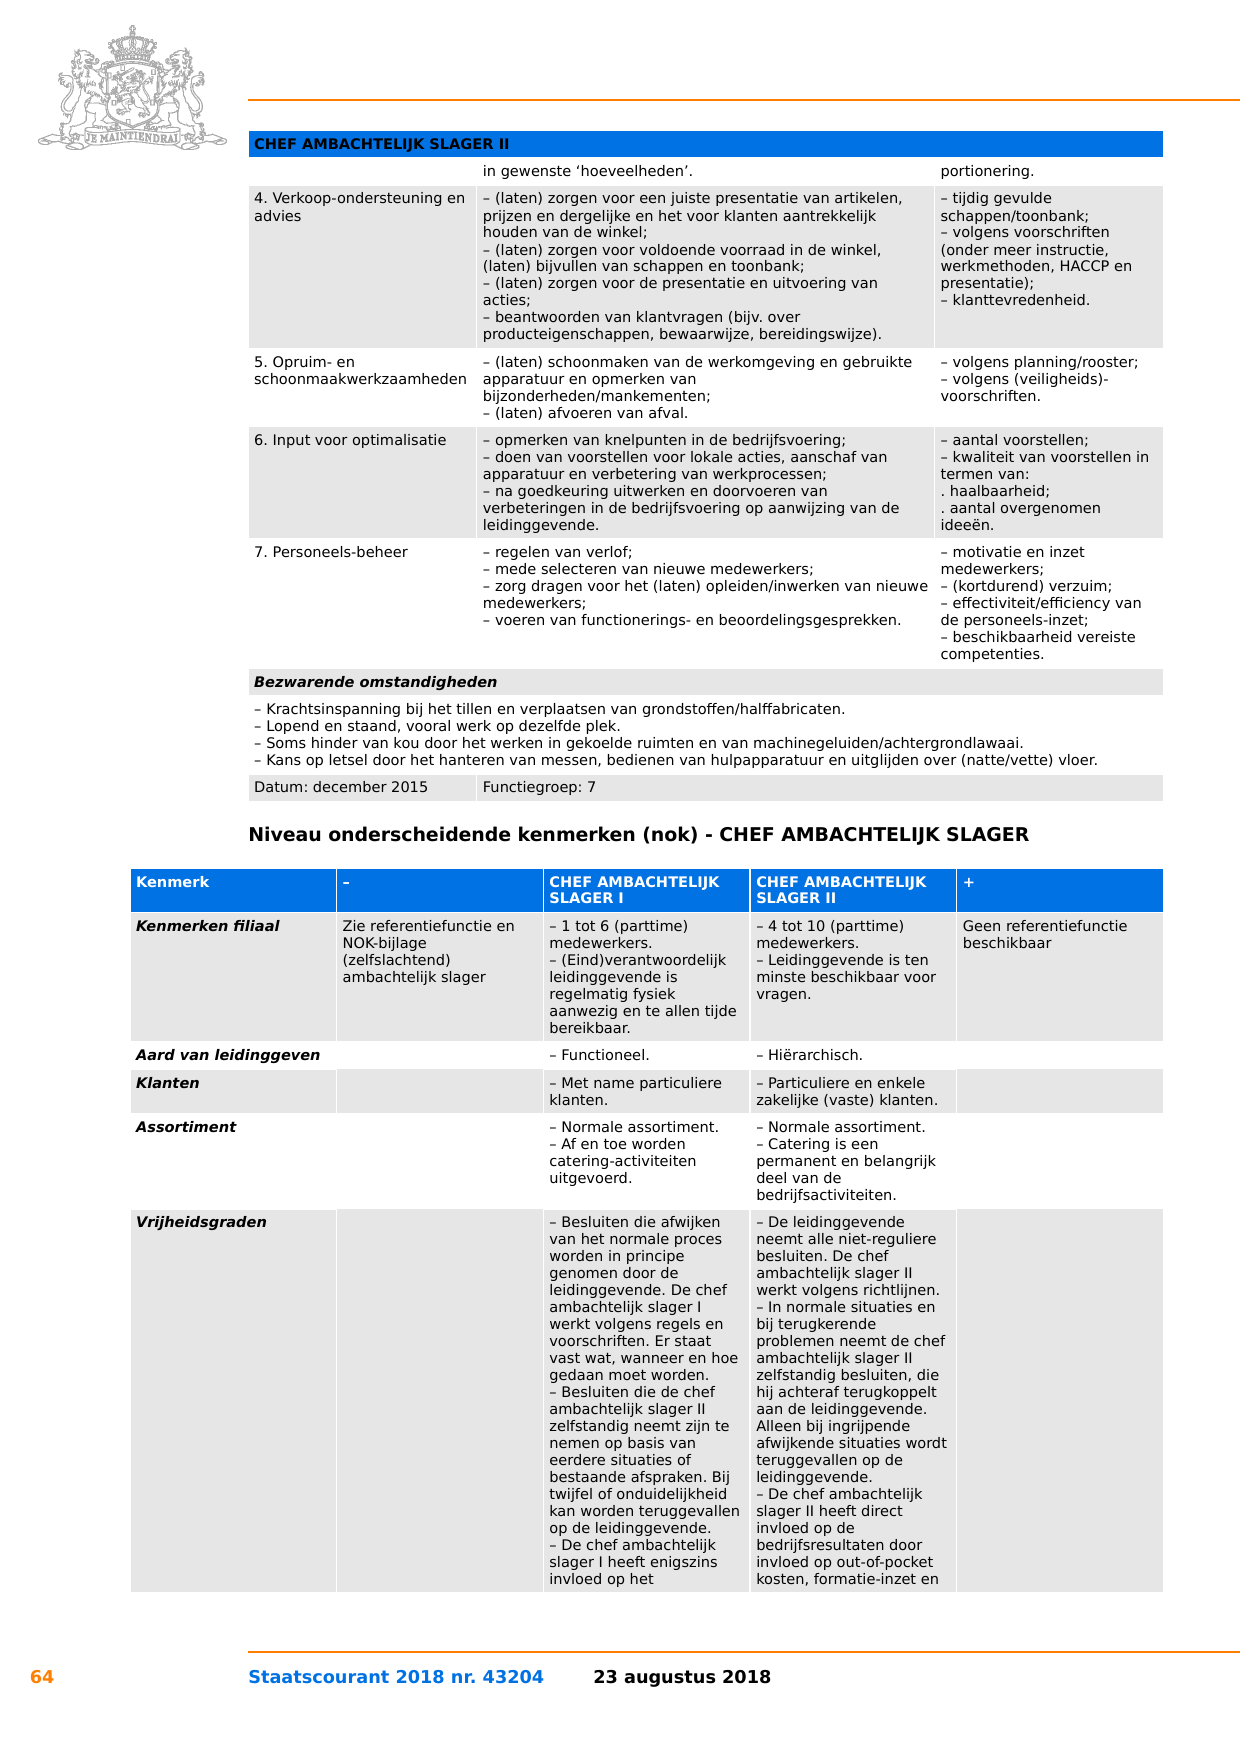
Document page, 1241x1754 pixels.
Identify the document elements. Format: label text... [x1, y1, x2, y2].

table_cell – tijdig gevulde schappen/toonbank; – volgens voorschriften (onder meer instructie, werkmethoden, HACCP en presentatie); – klanttevredenheid. [935, 186, 1163, 348]
table_cell Zie referentiefunctie en NOK-bijlage (zelfslachtend) ambachtelijk slager [337, 913, 543, 1069]
table_cell – opmerken van knelpunten in de bedrijfsvoering; – doen van voorstellen voor lokale acties, aanschaf van apparatuur en verbetering van werkprocessen; – na goedkeuring uitwerken en doorvoeren van verbeteringen in de bedrijfsvoering op aanwijzing van de leidinggevende. [477, 427, 934, 538]
table_cell 6. Input voor optimalisatie [249, 427, 476, 538]
table_cell [337, 1113, 543, 1209]
table_cell – motivatie en inzet medewerkers; – (kortdurend) verzuim; – effectiviteit/efficiency van de personeels-inzet; – beschikbaarheid vereiste competenties. [935, 540, 1163, 668]
table_cell Kenmerken filiaal [131, 913, 336, 1041]
table_cell – (laten) zorgen voor een juiste presentatie van artikelen, prijzen en dergelijke en het voor klanten aantrekkelijk houden van de winkel; – (laten) zorgen voor voldoende voorraad in de winkel, (laten) bijvullen van schappen en toonbank; – (laten) zorgen voor de presentatie en uitvoering van acties; – beantwoorden van klantvragen (bijv. over producteigenschappen, bewaarwijze, bereidingswijze). [477, 186, 934, 348]
table_cell Aard van leidinggeven [131, 1043, 336, 1069]
table_header CHEF AMBACHTELIJK SLAGER II [249, 131, 1163, 157]
table_cell – volgens planning/rooster; – volgens (veiligheids)-voorschriften. [935, 349, 1163, 426]
table_cell – Hiërarchisch. [751, 1043, 956, 1069]
table_header + [957, 869, 1163, 912]
table_cell 5. Opruim- en schoonmaakwerkzaamheden [249, 349, 476, 426]
table_cell – regelen van verlof; – mede selecteren van nieuwe medewerkers; – zorg dragen voor het (laten) opleiden/inwerken van nieuwe medewerkers; – voeren van functionerings- en beoordelingsgesprekken. [477, 540, 934, 668]
table_cell 4. Verkoop-ondersteuning en advies [249, 186, 476, 348]
table_cell Functiegroep: 7 [477, 775, 1163, 801]
table_cell Datum: december 2015 [249, 775, 476, 801]
table_cell in gewenste ‘hoeveelheden’. [477, 158, 934, 185]
table_cell 7. Personeels-beheer [249, 540, 476, 668]
table_header CHEF AMBACHTELIJK SLAGER II [751, 869, 956, 912]
table_cell Klanten [131, 1070, 336, 1113]
table_cell [249, 158, 476, 185]
table_cell Geen referentiefunctie beschikbaar [957, 913, 1163, 1069]
table_cell – Normale assortiment. – Catering is een permanent en belangrijk deel van de bedrijfsactiviteiten. [751, 1114, 956, 1208]
table_cell – Functioneel. [544, 1043, 749, 1069]
table_header Kenmerk [131, 869, 336, 912]
table_cell – Normale assortiment. – Af en toe worden catering-activiteiten uitgevoerd. [544, 1114, 749, 1208]
table_cell – Particuliere en enkele zakelijke (vaste) klanten. [751, 1070, 956, 1113]
table_cell [957, 1113, 1163, 1209]
table_cell – Besluiten die afwijken van het normale proces worden in principe genomen door de leidinggevende. De chef ambachtelijk slager I werkt volgens regels en voorschriften. Er staat vast wat, wanneer en hoe gedaan moet worden. – Besluiten die de chef ambachtelijk slager II zelfstandig neemt zijn te nemen op basis van eerdere situaties of bestaande afspraken. Bij twijfel of onduidelijkheid kan worden teruggevallen op de leidinggevende. – De chef ambachtelijk slager I heeft enigszins invloed op het [544, 1210, 749, 1592]
table_header – [337, 869, 543, 912]
table_cell Vrijheidsgraden [131, 1210, 336, 1592]
subtitle Niveau onderscheidende kenmerken (nok) - CHEF AMBACHTELIJK SLAGER [248, 824, 1163, 846]
table_cell – 4 tot 10 (parttime) medewerkers. – Leidinggevende is ten minste beschikbaar voor vragen. [751, 913, 956, 1041]
table_cell – 1 tot 6 (parttime) medewerkers. – (Eind)verantwoordelijk leidinggevende is regelmatig fysiek aanwezig en te allen tijde bereikbaar. [544, 913, 749, 1041]
table_header CHEF AMBACHTELIJK SLAGER I [544, 869, 749, 912]
table_cell – aantal voorstellen; – kwaliteit van voorstellen in termen van: . haalbaarheid; . aantal overgenomen ideeën. [935, 427, 1163, 538]
table_cell – De leidinggevende neemt alle niet-reguliere besluiten. De chef ambachtelijk slager II werkt volgens richtlijnen. – In normale situaties en bij terugkerende problemen neemt de chef ambachtelijk slager II zelfstandig besluiten, die hij achteraf terugkoppelt aan de leidinggevende. Alleen bij ingrijpende afwijkende situaties wordt teruggevallen op de leidinggevende. – De chef ambachtelijk slager II heeft direct invloed op de bedrijfsresultaten door invloed op out-of-pocket kosten, formatie-inzet en [751, 1210, 956, 1592]
table_cell portionering. [935, 158, 1163, 185]
table_cell – (laten) schoonmaken van de werkomgeving en gebruikte apparatuur en opmerken van bijzonderheden/mankementen; – (laten) afvoeren van afval. [477, 349, 934, 426]
table_cell Bezwarende omstandigheden [249, 669, 1163, 695]
table_cell – Met name particuliere klanten. [544, 1070, 749, 1113]
table_cell – Krachtsinspanning bij het tillen en verplaatsen van grondstoffen/halffabricaten. – Lopend en staand, vooral werk op dezelfde plek. – Soms hinder van kou door het werken in gekoelde ruimten en van machinegeluiden/achtergrondlawaai. – Kans op letsel door het hanteren van messen, bedienen van hulpapparatuur en uitglijden over (natte/vette) vloer. [249, 696, 1163, 773]
picture [38, 25, 227, 150]
table_cell Assortiment [131, 1114, 336, 1208]
